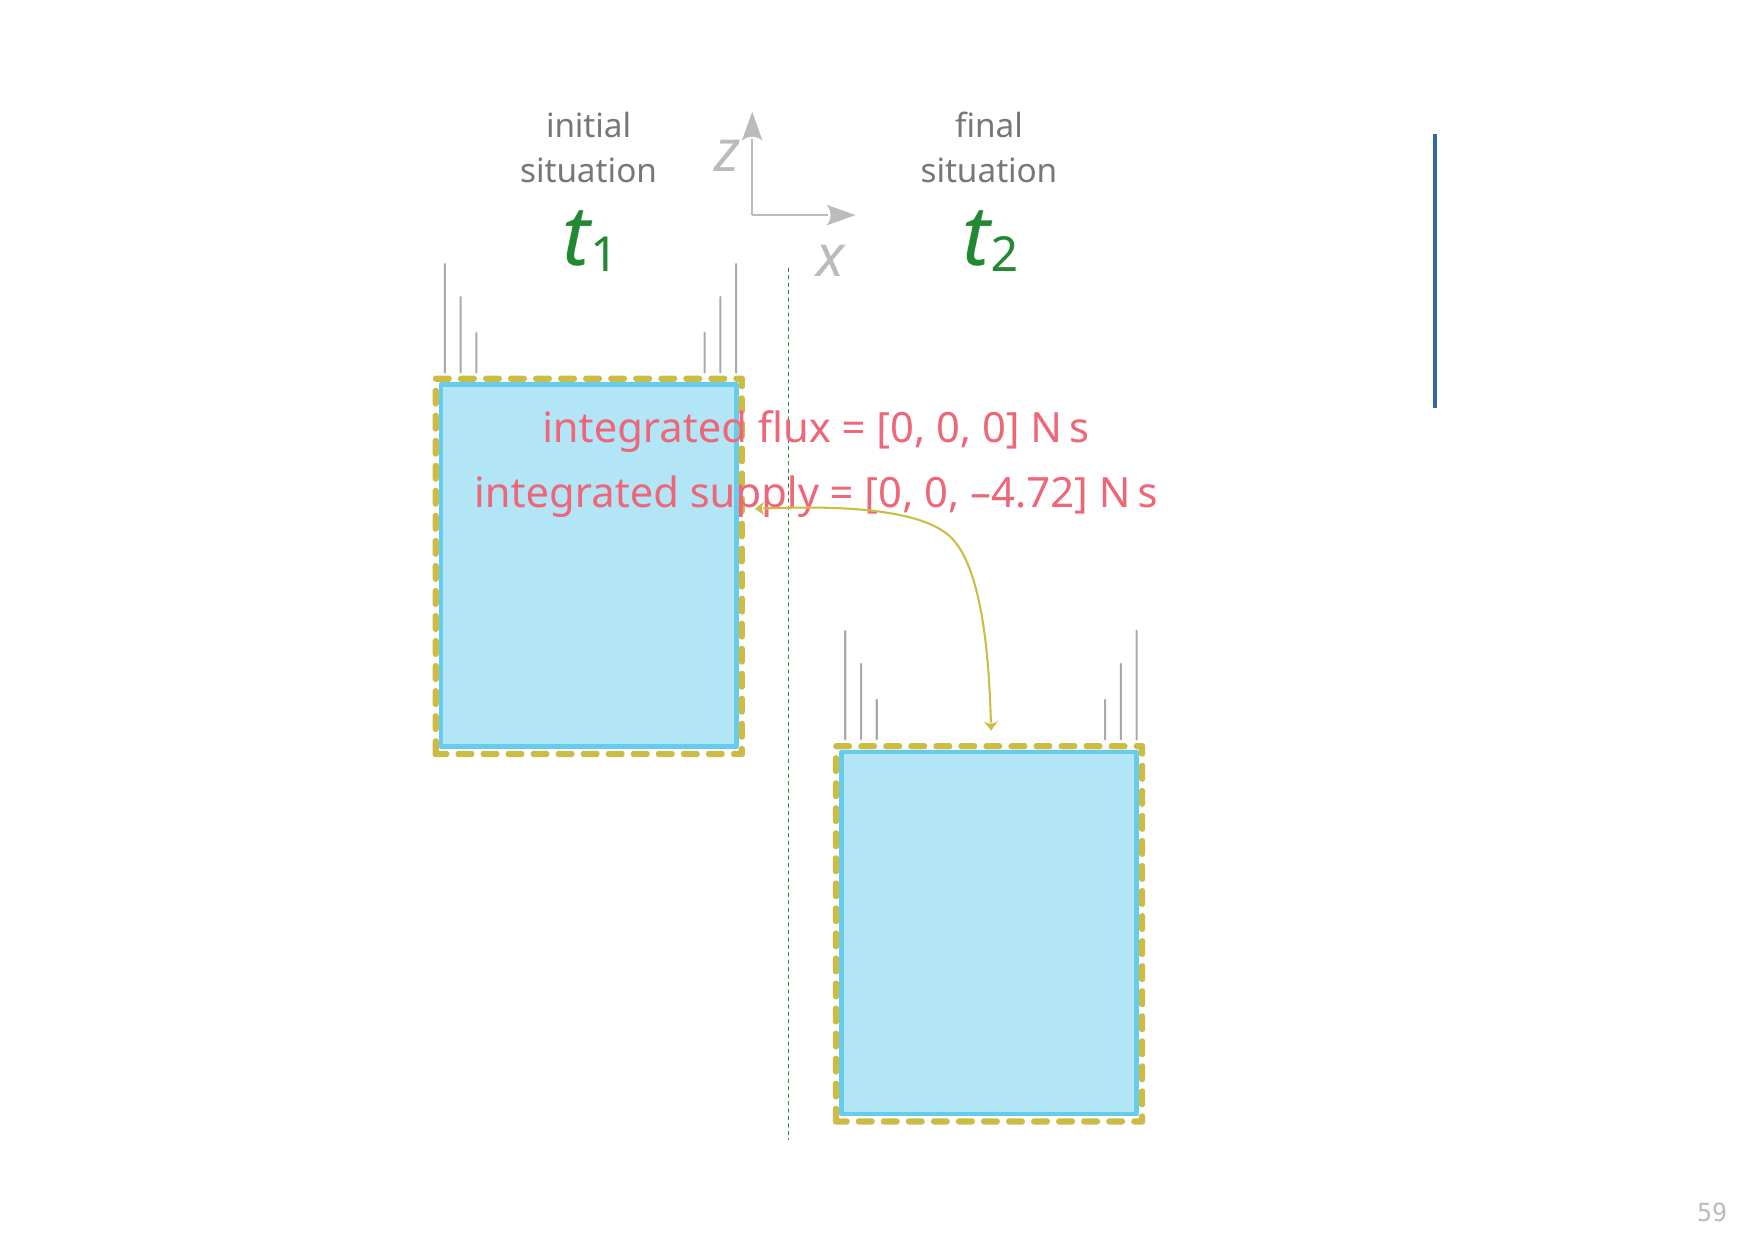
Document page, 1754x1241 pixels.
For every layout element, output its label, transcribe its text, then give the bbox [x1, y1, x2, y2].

text_box [457, 375, 477, 382]
text_box [580, 750, 600, 758]
text_box [716, 495, 728, 504]
text_box [832, 1055, 840, 1075]
text_box [738, 620, 745, 640]
text_box [608, 375, 628, 382]
text_box [432, 562, 439, 582]
text_box [605, 750, 625, 758]
text_box z [699, 102, 755, 176]
text_box [432, 462, 439, 482]
text_box [633, 375, 653, 382]
text_box [655, 750, 675, 758]
text_box [555, 495, 567, 504]
text_box [432, 588, 439, 607]
text_box [832, 880, 840, 900]
text_box t2 [948, 176, 1030, 267]
text_box [832, 780, 840, 800]
text_box [738, 595, 745, 615]
text_box [738, 520, 745, 540]
text_box [1138, 1063, 1146, 1083]
text_box [680, 750, 700, 758]
text_box [1138, 1013, 1146, 1033]
text_box [432, 487, 439, 507]
text_box [705, 750, 725, 758]
text_box [832, 1005, 840, 1025]
text_box [738, 720, 745, 740]
text_box [738, 670, 745, 690]
text_box [1058, 743, 1078, 750]
text_box [583, 375, 603, 382]
text_box [1138, 888, 1146, 907]
text_box [508, 375, 527, 382]
text_box [832, 755, 840, 775]
text_box [555, 750, 575, 758]
text_box [1131, 1113, 1146, 1125]
text_box final situation [909, 94, 1069, 176]
text_box [832, 980, 840, 1000]
text_box [908, 743, 928, 750]
text_box [432, 688, 439, 708]
text_box [432, 512, 439, 532]
text_box [530, 750, 550, 758]
text_box [883, 743, 903, 750]
text_box [1138, 762, 1146, 782]
text_box [1138, 988, 1146, 1008]
text_box [833, 743, 853, 750]
text_box [558, 375, 577, 382]
text_box [432, 638, 439, 657]
text_box [533, 375, 552, 382]
text_box [658, 375, 678, 382]
text_box [832, 1105, 850, 1125]
text_box [981, 1118, 1000, 1125]
text_box [432, 437, 439, 457]
text_box [1138, 1088, 1146, 1108]
text_box [432, 387, 439, 407]
text_box initial situation [509, 94, 669, 176]
text_box [855, 1118, 875, 1125]
text_box [1033, 743, 1053, 750]
text_box [1138, 837, 1146, 857]
text_box t1 [547, 176, 630, 267]
text_box [1106, 1118, 1126, 1125]
text_box [832, 1080, 840, 1100]
text_box [480, 750, 500, 758]
text_box [1006, 1118, 1025, 1125]
text_box [1031, 1118, 1050, 1125]
text_box [1133, 743, 1146, 757]
text_box [730, 745, 745, 758]
text_box [955, 1118, 975, 1125]
text_box [1108, 743, 1128, 750]
text_box [683, 375, 703, 382]
text_box [733, 375, 745, 390]
text_box [1056, 1118, 1075, 1125]
text_box [841, 752, 1137, 1115]
text_box [432, 375, 452, 382]
text_box [832, 805, 840, 825]
text_box x [802, 206, 862, 281]
text_box [1081, 1118, 1101, 1125]
text_box [1138, 787, 1146, 807]
text_box [738, 545, 745, 565]
text_box [958, 743, 978, 750]
text_box [832, 830, 840, 850]
text_box [659, 495, 671, 504]
text_box [1138, 913, 1146, 932]
text_box [738, 645, 745, 665]
text_box [440, 384, 737, 747]
text_box [630, 750, 650, 758]
text_box [505, 750, 525, 758]
text_box [832, 905, 840, 925]
text_box [880, 1118, 900, 1125]
text_box [1138, 963, 1146, 983]
text_box [983, 743, 1003, 750]
text_box [933, 743, 953, 750]
text_box [432, 613, 439, 632]
text_box [597, 496, 607, 504]
text_box [738, 570, 745, 590]
text_box [1138, 812, 1146, 832]
text_box [432, 663, 439, 682]
text_box [483, 375, 502, 382]
text_box [455, 750, 475, 758]
text_box [858, 743, 878, 750]
text_box [1008, 743, 1028, 750]
text_box [432, 738, 450, 758]
text_box [905, 1118, 925, 1125]
text_box [708, 375, 728, 382]
text_box [930, 1118, 950, 1125]
text_box [1083, 743, 1103, 750]
text_box [1138, 863, 1146, 882]
text_box [738, 695, 745, 715]
text_box [832, 855, 840, 875]
text_box [832, 930, 840, 950]
text_box [432, 713, 439, 733]
text_box [832, 1030, 840, 1050]
text_box [1138, 1038, 1146, 1058]
text_box integrated flux = [0, 0, 0] N s integrated supply = [0, 0, –4.72] N s [459, 390, 1150, 495]
text_box [432, 412, 439, 432]
text_box [432, 537, 439, 557]
text_box [832, 955, 840, 975]
text_box [1138, 938, 1146, 957]
